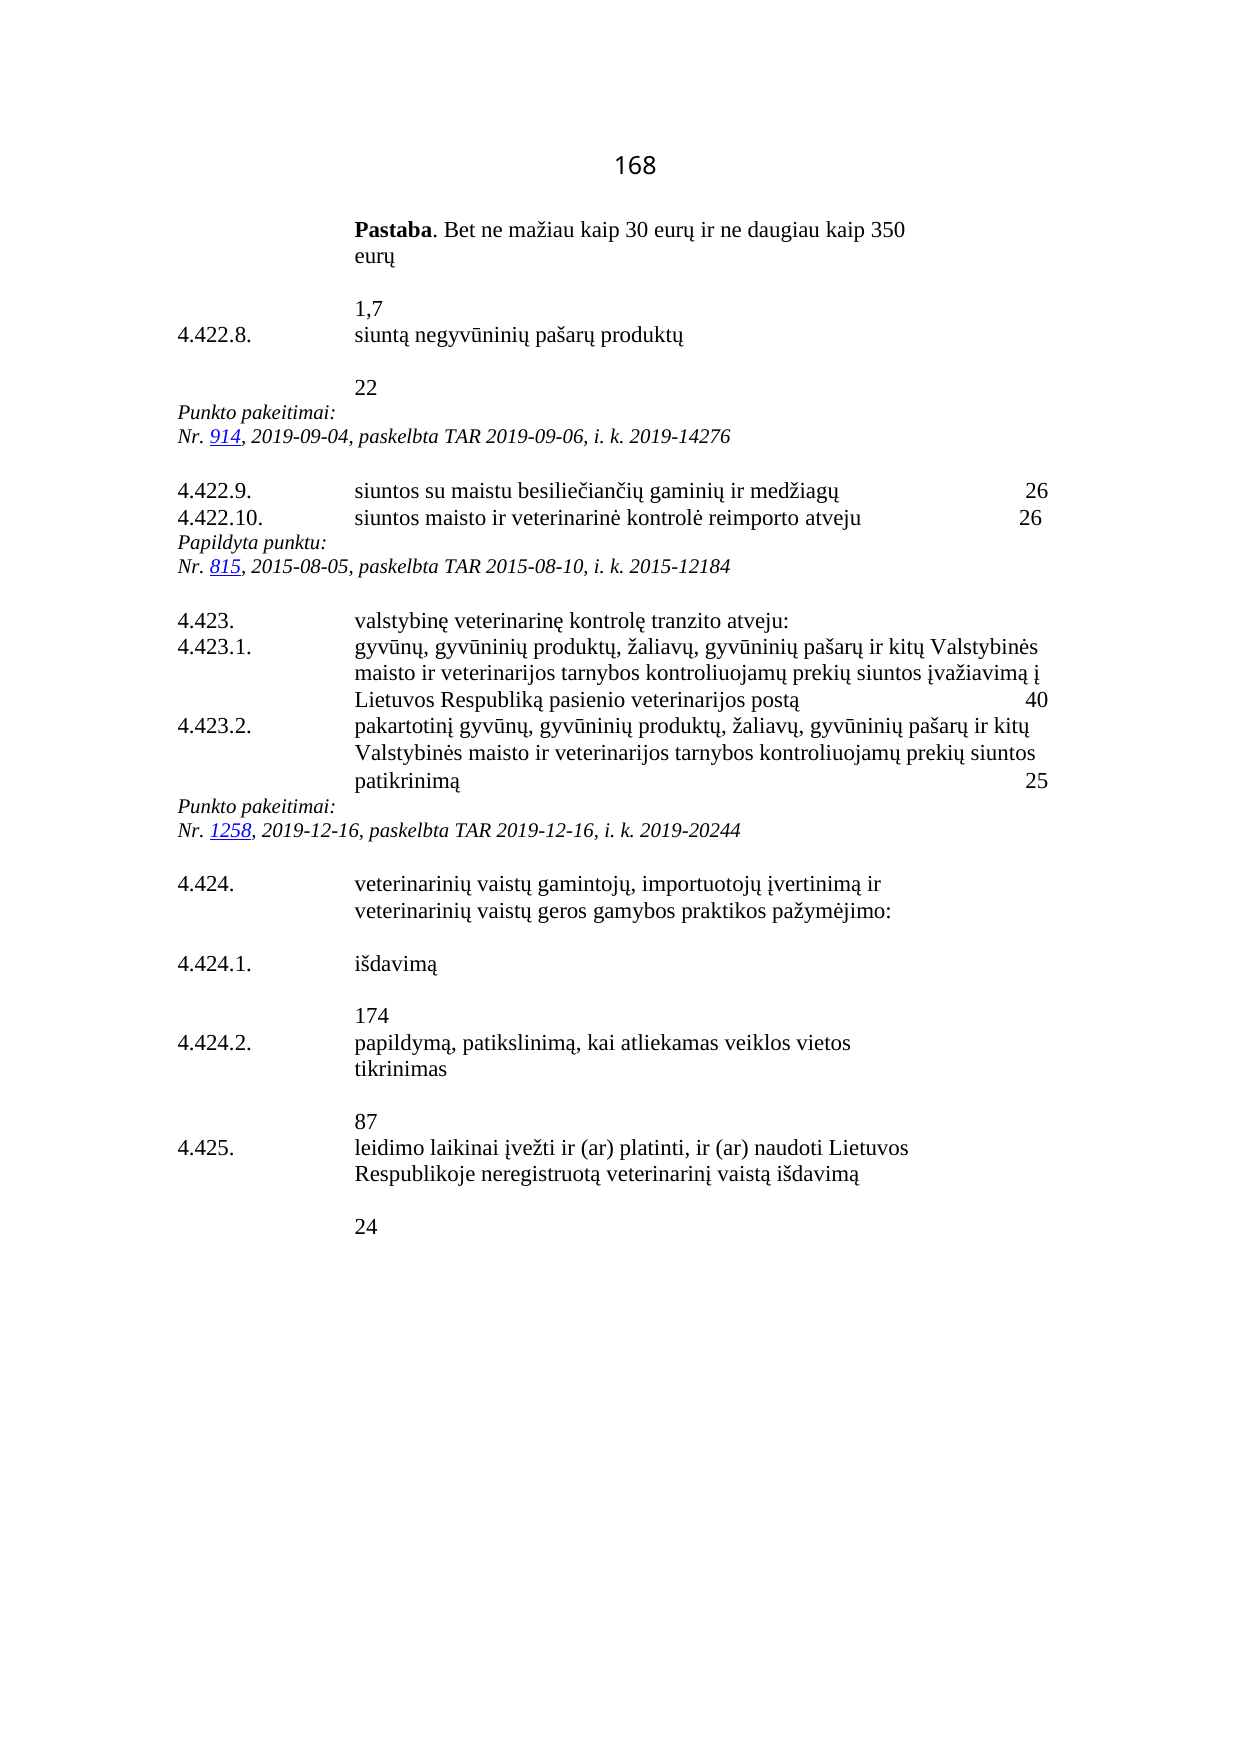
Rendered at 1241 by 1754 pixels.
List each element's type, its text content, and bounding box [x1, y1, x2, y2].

text Nr. 1258, 2019-12-16, paskelbta TAR 2019-12-16, i. k. 2019-20244 [177, 818, 1093, 842]
text Papildyta punktu: [177, 530, 1093, 554]
text 4.424. veterinarinių vaistų gamintojų, importuotojų įvertinimą ir [177, 871, 945, 897]
text veterinarinių vaistų geros gamybos praktikos pažymėjimo: [354, 897, 945, 949]
text 4.422.10. siuntos maisto ir veterinarinė kontrolė reimporto atveju 26 [177, 503, 1063, 530]
text 4.423. valstybinę veterinarinę kontrolę tranzito atveju: [177, 607, 1063, 633]
text Punkto pakeitimai: [177, 400, 1093, 424]
text Punkto pakeitimai: [177, 794, 1093, 818]
text 4.424.1. išdavimą 174 [177, 949, 945, 1029]
text 4.424.2. papildymą, patikslinimą, kai atliekamas veiklos vietos tikrinimas 87 [177, 1029, 945, 1134]
text Nr. 914, 2019-09-04, paskelbta TAR 2019-09-06, i. k. 2019-14276 [177, 424, 1093, 448]
text 4.422.8. siuntą negyvūninių pašarų produktų 22 [177, 321, 945, 400]
text 4.425. leidimo laikinai įvežti ir (ar) platinti, ir (ar) naudoti Lietuvos Respublikoje neregistruotą veterinarinį vaistą išdavimą 24 [177, 1134, 945, 1239]
text Pastaba. Bet ne mažiau kaip 30 eurų ir ne daugiau kaip 350 eurų 1,7 [354, 216, 945, 321]
text 4.422.9. siuntos su maistu besiliečiančių gaminių ir medžiagų 26 [177, 477, 1063, 503]
text 4.423.2. pakartotinį gyvūnų, gyvūninių produktų, žaliavų, gyvūninių pašarų ir kitų Valstybinės maisto ir veterinarijos tarnybos kontroliuojamų prekių siuntos patikrinimą 25 [177, 712, 1063, 794]
text 4.423.1. gyvūnų, gyvūninių produktų, žaliavų, gyvūninių pašarų ir kitų Valstybinės maisto ir veterinarijos tarnybos kontroliuojamų prekių siuntos įvažiavimą į Lietuvos Respubliką pasienio veterinarijos postą 40 [177, 633, 1063, 712]
text Nr. 815, 2015-08-05, paskelbta TAR 2015-08-10, i. k. 2015-12184 [177, 554, 1093, 578]
